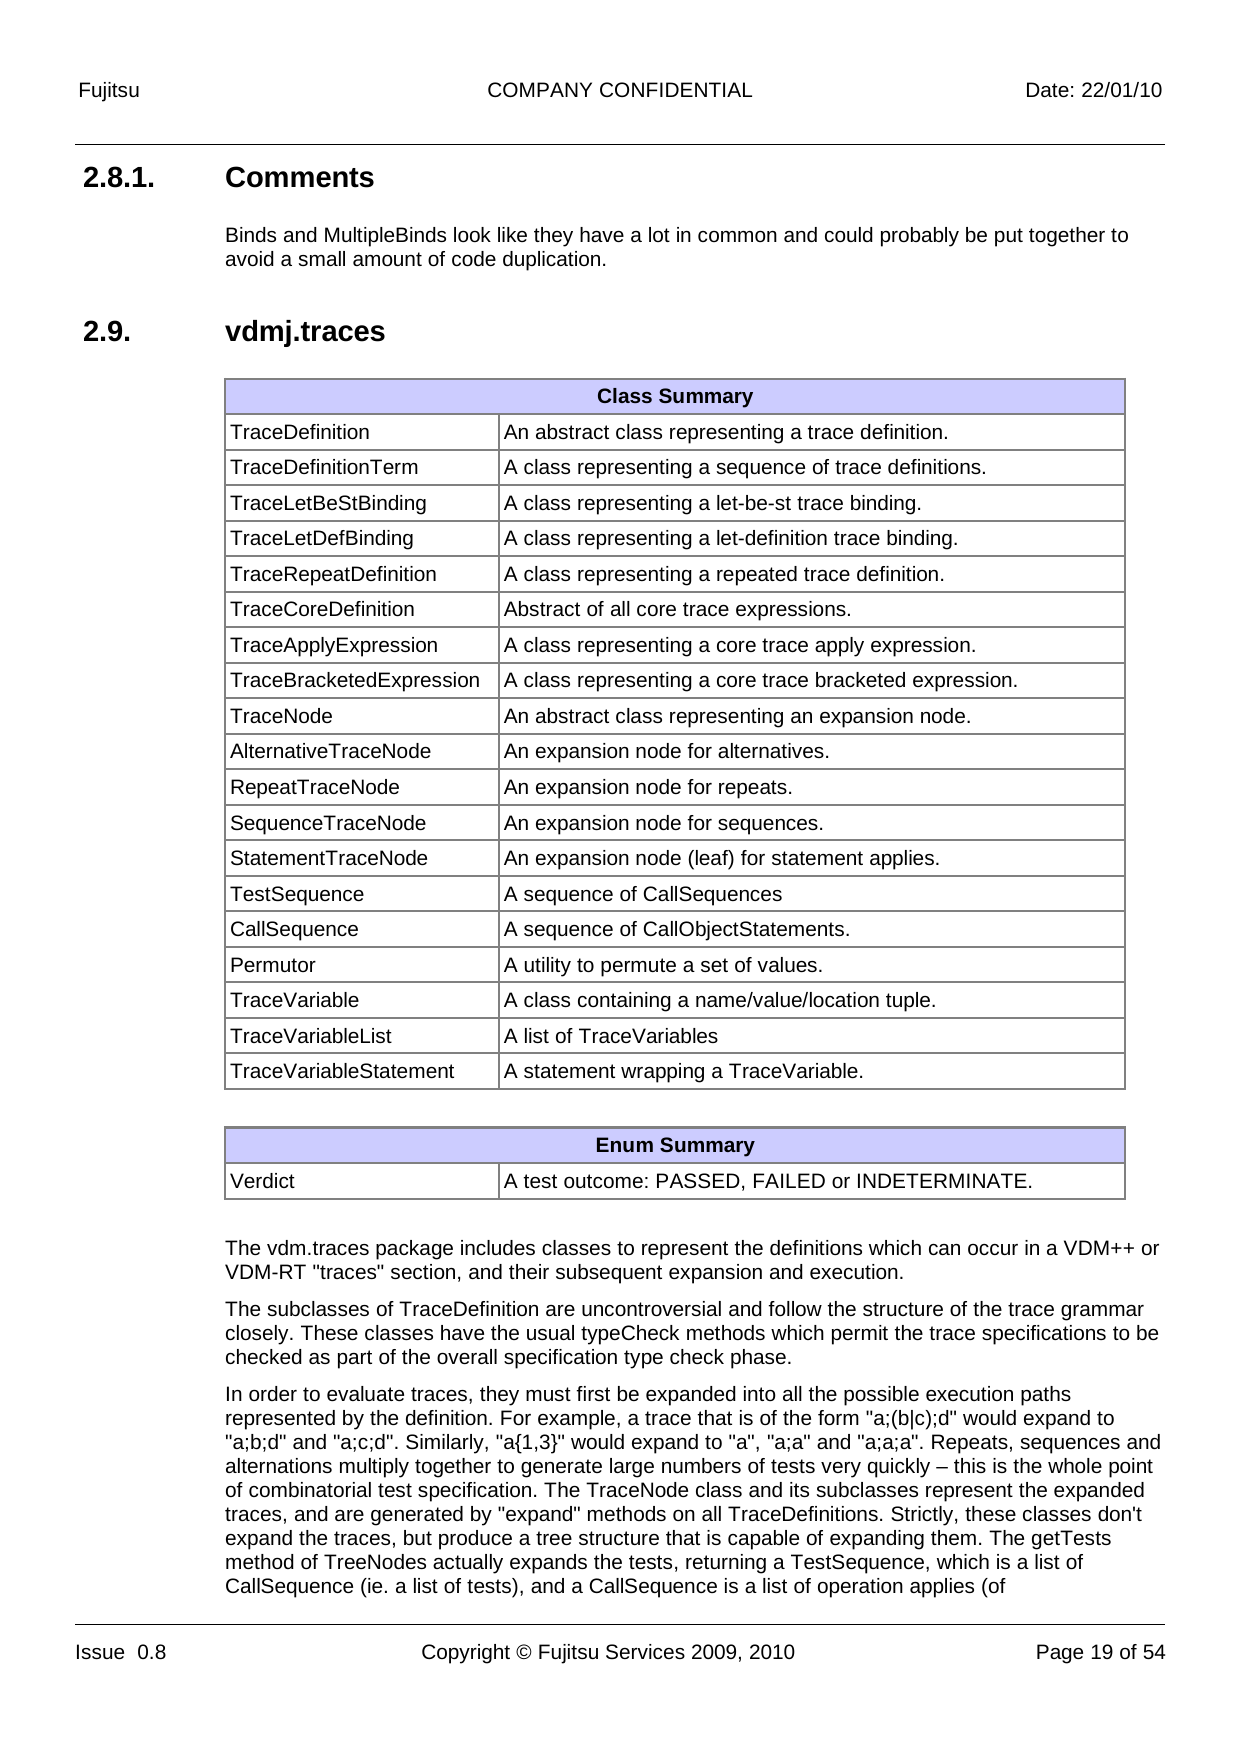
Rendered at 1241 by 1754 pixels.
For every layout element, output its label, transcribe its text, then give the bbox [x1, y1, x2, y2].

table_cell TraceApplyExpression [226, 628, 498, 662]
table_cell An abstract class representing an expansion node. [500, 699, 1124, 733]
table_cell An abstract class representing a trace definition. [500, 415, 1124, 448]
table_cell A class representing a repeated trace definition. [500, 557, 1124, 591]
table_cell An expansion node for repeats. [500, 770, 1124, 804]
table_cell Verdict [226, 1164, 498, 1197]
table_cell A test outcome: PASSED, FAILED or INDETERMINATE. [500, 1164, 1124, 1197]
table_cell An expansion node for alternatives. [500, 735, 1124, 768]
subtitle Comments [75, 160, 1165, 193]
table_cell TraceLetBeStBinding [226, 486, 498, 519]
table_cell A sequence of CallObjectStatements. [500, 912, 1124, 946]
text In order to evaluate traces, they must first be expanded into all the possible execution paths represented by the definition. For example, a trace that is of the form "a;(b|c);d" would expand to "a;b;d" and "a;c;d". Similarly, "a{1,3}" would expand to "a", "a;a" and "a;a;a". Repeats, sequences and alternations multiply together to generate large numbers of tests very quickly – this is the whole point of combinatorial test specification. The TraceNode class and its subclasses represent the expanded traces, and are generated by "expand" methods on all TraceDefinitions. Strictly, these classes don't expand the traces, but produce a tree structure that is capable of expanding them. The getTests method of TreeNodes actually expands the tests, returning a TestSequence, which is a list of CallSequence (ie. a list of tests), and a CallSequence is a list of operation applies (of [225, 1381, 1165, 1598]
table_cell TestSequence [226, 877, 498, 910]
table_cell TraceDefinitionTerm [226, 451, 498, 484]
table_cell CallSequence [226, 912, 498, 946]
table_cell A class representing a core trace apply expression. [500, 628, 1124, 662]
table_cell AlternativeTraceNode [226, 735, 498, 768]
text The subclasses of TraceDefinition are uncontroversial and follow the structure of the trace grammar closely. These classes have the usual typeCheck methods which permit the trace specifications to be checked as part of the overall specification type check phase. [225, 1297, 1165, 1369]
table_cell TraceVariable [226, 983, 498, 1017]
table_cell A utility to permute a set of values. [500, 948, 1124, 981]
table_cell RepeatTraceNode [226, 770, 498, 804]
subtitle vdmj.traces [75, 314, 1165, 347]
table_header Enum Summary [226, 1129, 1124, 1162]
table_cell TraceVariableList [226, 1019, 498, 1052]
table_cell An expansion node for sequences. [500, 806, 1124, 839]
table_cell A class representing a let-be-st trace binding. [500, 486, 1124, 519]
table_cell TraceRepeatDefinition [226, 557, 498, 591]
table_cell SequenceTraceNode [226, 806, 498, 839]
table_cell A class representing a core trace bracketed expression. [500, 664, 1124, 697]
table_cell A list of TraceVariables [500, 1019, 1124, 1052]
table_cell TraceVariableStatement [226, 1054, 498, 1088]
table_cell A statement wrapping a TraceVariable. [500, 1054, 1124, 1088]
text The vdm.traces package includes classes to represent the definitions which can occur in a VDM++ or VDM-RT "traces" section, and their subsequent expansion and execution. [225, 1236, 1165, 1284]
table_cell TraceLetDefBinding [226, 522, 498, 555]
table_cell TraceNode [226, 699, 498, 733]
table_cell Abstract of all core trace expressions. [500, 593, 1124, 626]
table_cell StatementTraceNode [226, 841, 498, 875]
table_cell An expansion node (leaf) for statement applies. [500, 841, 1124, 875]
table_cell TraceDefinition [226, 415, 498, 448]
table_cell A class containing a name/value/location tuple. [500, 983, 1124, 1017]
table_header Class Summary [226, 380, 1124, 413]
table_cell A class representing a sequence of trace definitions. [500, 451, 1124, 484]
table_cell TraceCoreDefinition [226, 593, 498, 626]
table_cell Permutor [226, 948, 498, 981]
table_cell TraceBracketedExpression [226, 664, 498, 697]
table_cell A sequence of CallSequences [500, 877, 1124, 910]
text Binds and MultipleBinds look like they have a lot in common and could probably be put together to avoid a small amount of code duplication. [225, 223, 1165, 271]
table_cell A class representing a let-definition trace binding. [500, 522, 1124, 555]
